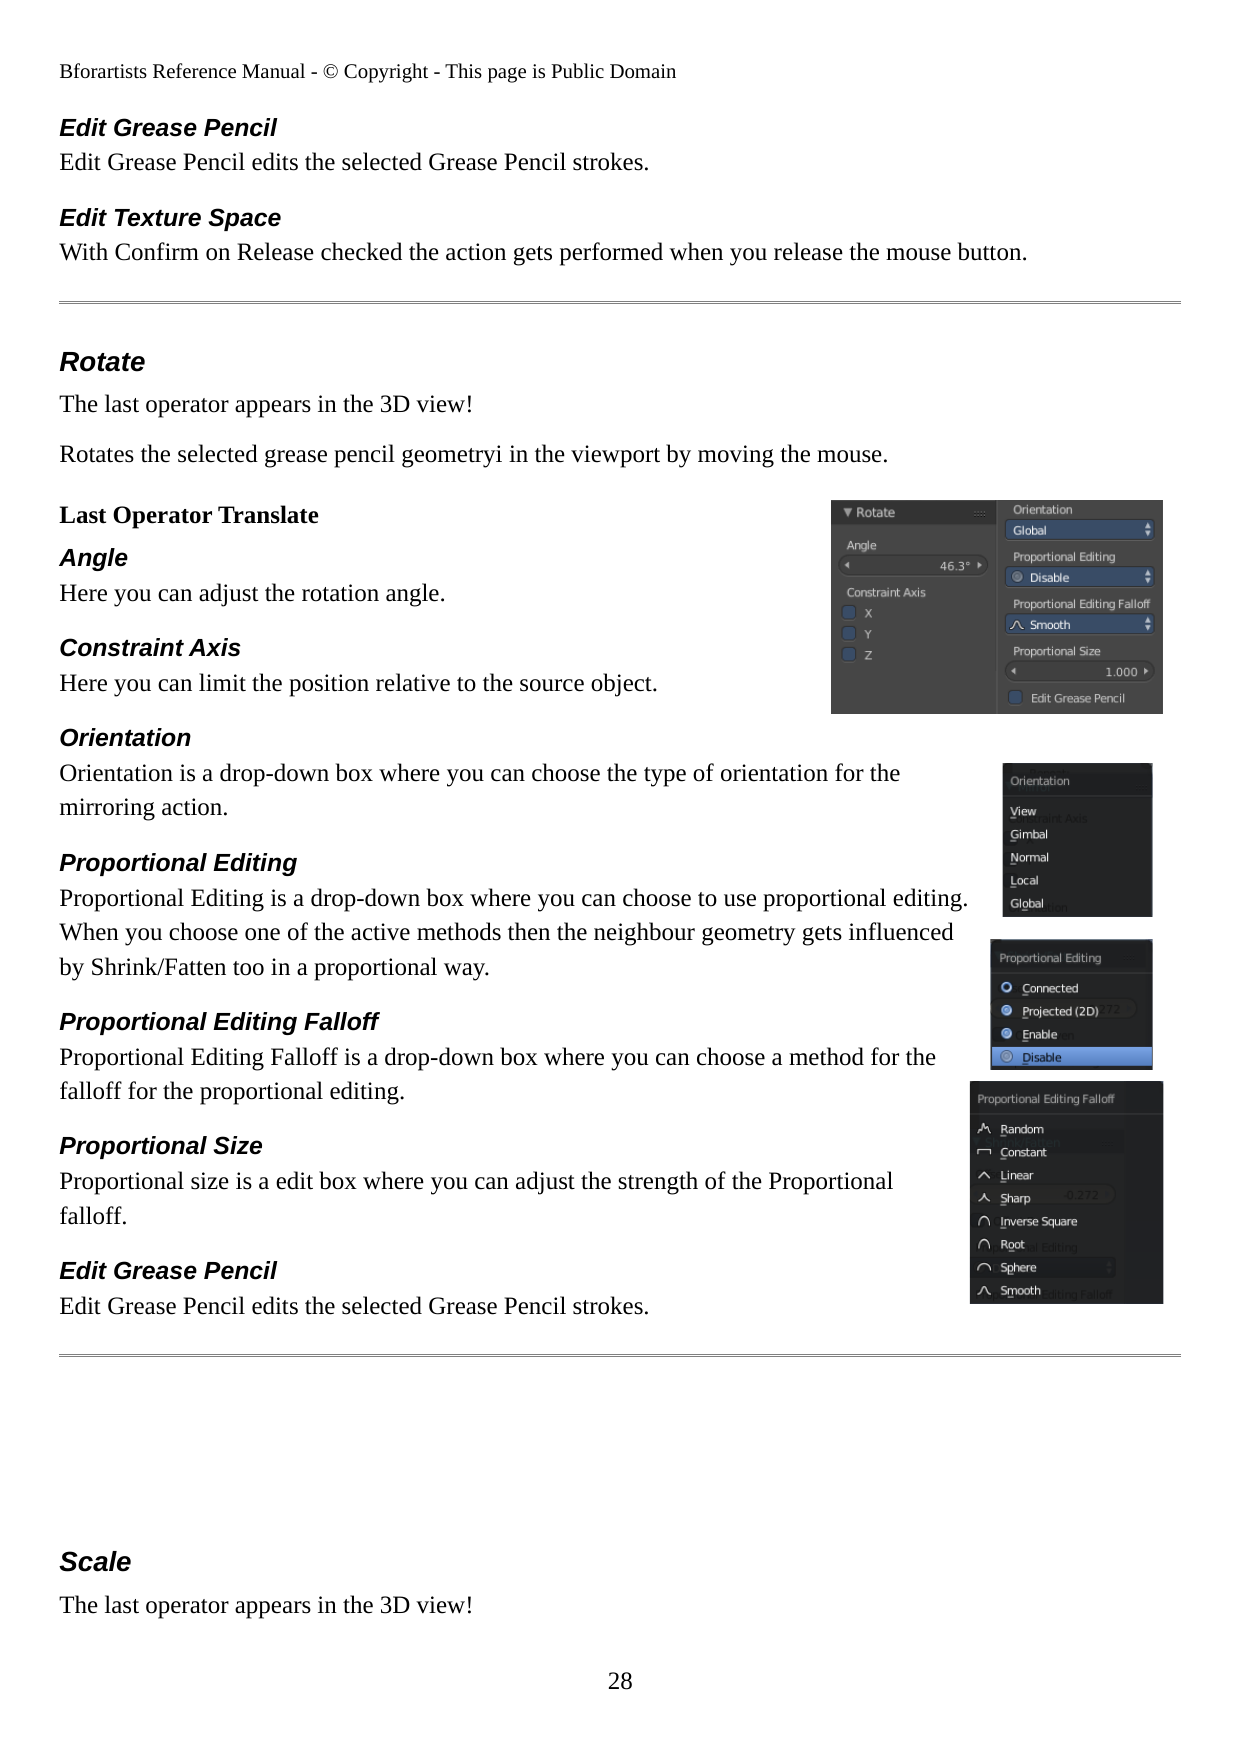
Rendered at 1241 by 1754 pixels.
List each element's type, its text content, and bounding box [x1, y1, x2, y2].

subtitle [1164, 633, 1181, 662]
subtitle Proportional Editing Falloff [59, 1007, 990, 1035]
subtitle Edit Grease Pencil [59, 113, 1181, 141]
text Edit Grease Pencil edits the selected Grease Pencil strokes. [59, 147, 1181, 176]
text Edit Grease Pencil edits the selected Grease Pencil strokes. [59, 1291, 1181, 1319]
subtitle Orientation [59, 723, 1181, 752]
subtitle Rotate [59, 345, 1181, 377]
picture [969, 1081, 1164, 1304]
subtitle [1164, 543, 1181, 572]
subtitle [1164, 500, 1181, 529]
subtitle [1164, 1131, 1181, 1160]
subtitle Proportional Size [59, 1131, 969, 1160]
text Here you can limit the position relative to the source object. [59, 668, 831, 697]
subtitle Last Operator Translate [59, 500, 831, 529]
subtitle Constraint Axis [59, 633, 831, 662]
subtitle Edit Grease Pencil [59, 1256, 969, 1284]
text Here you can adjust the rotation angle. [59, 578, 831, 607]
subtitle Angle [59, 543, 831, 572]
text The last operator appears in the 3D view! [59, 1590, 1181, 1619]
text Orientation is a drop-down box where you can choose the type of orientation for the mirroring action. [59, 758, 1181, 821]
text Rotates the selected grease pencil geometryi in the viewport by moving the mouse. [59, 439, 1181, 467]
text Proportional Editing is a drop-down box where you can choose to use proportional editing. When you choose one of the active methods then the neighbour geometry gets influenced by Shrink/Fatten too in a proportional way. [59, 883, 1181, 980]
subtitle [1164, 1256, 1181, 1284]
subtitle [1153, 848, 1181, 876]
text The last operator appears in the 3D view! [59, 389, 1181, 418]
picture [831, 500, 1164, 714]
text Proportional Editing Falloff is a drop-down box where you can choose a method for the falloff for the proportional editing. [59, 1042, 1181, 1105]
picture [990, 939, 1153, 1070]
text Proportional size is a edit box where you can adjust the strength of the Proportional falloff. [59, 1166, 969, 1229]
subtitle Scale [59, 1546, 1181, 1578]
subtitle Edit Texture Space [59, 203, 1181, 231]
subtitle Proportional Editing [59, 848, 1002, 876]
text With Confirm on Release checked the action gets performed when you release the mouse button. [59, 237, 1181, 266]
subtitle [1153, 1007, 1181, 1035]
picture [1002, 763, 1153, 917]
